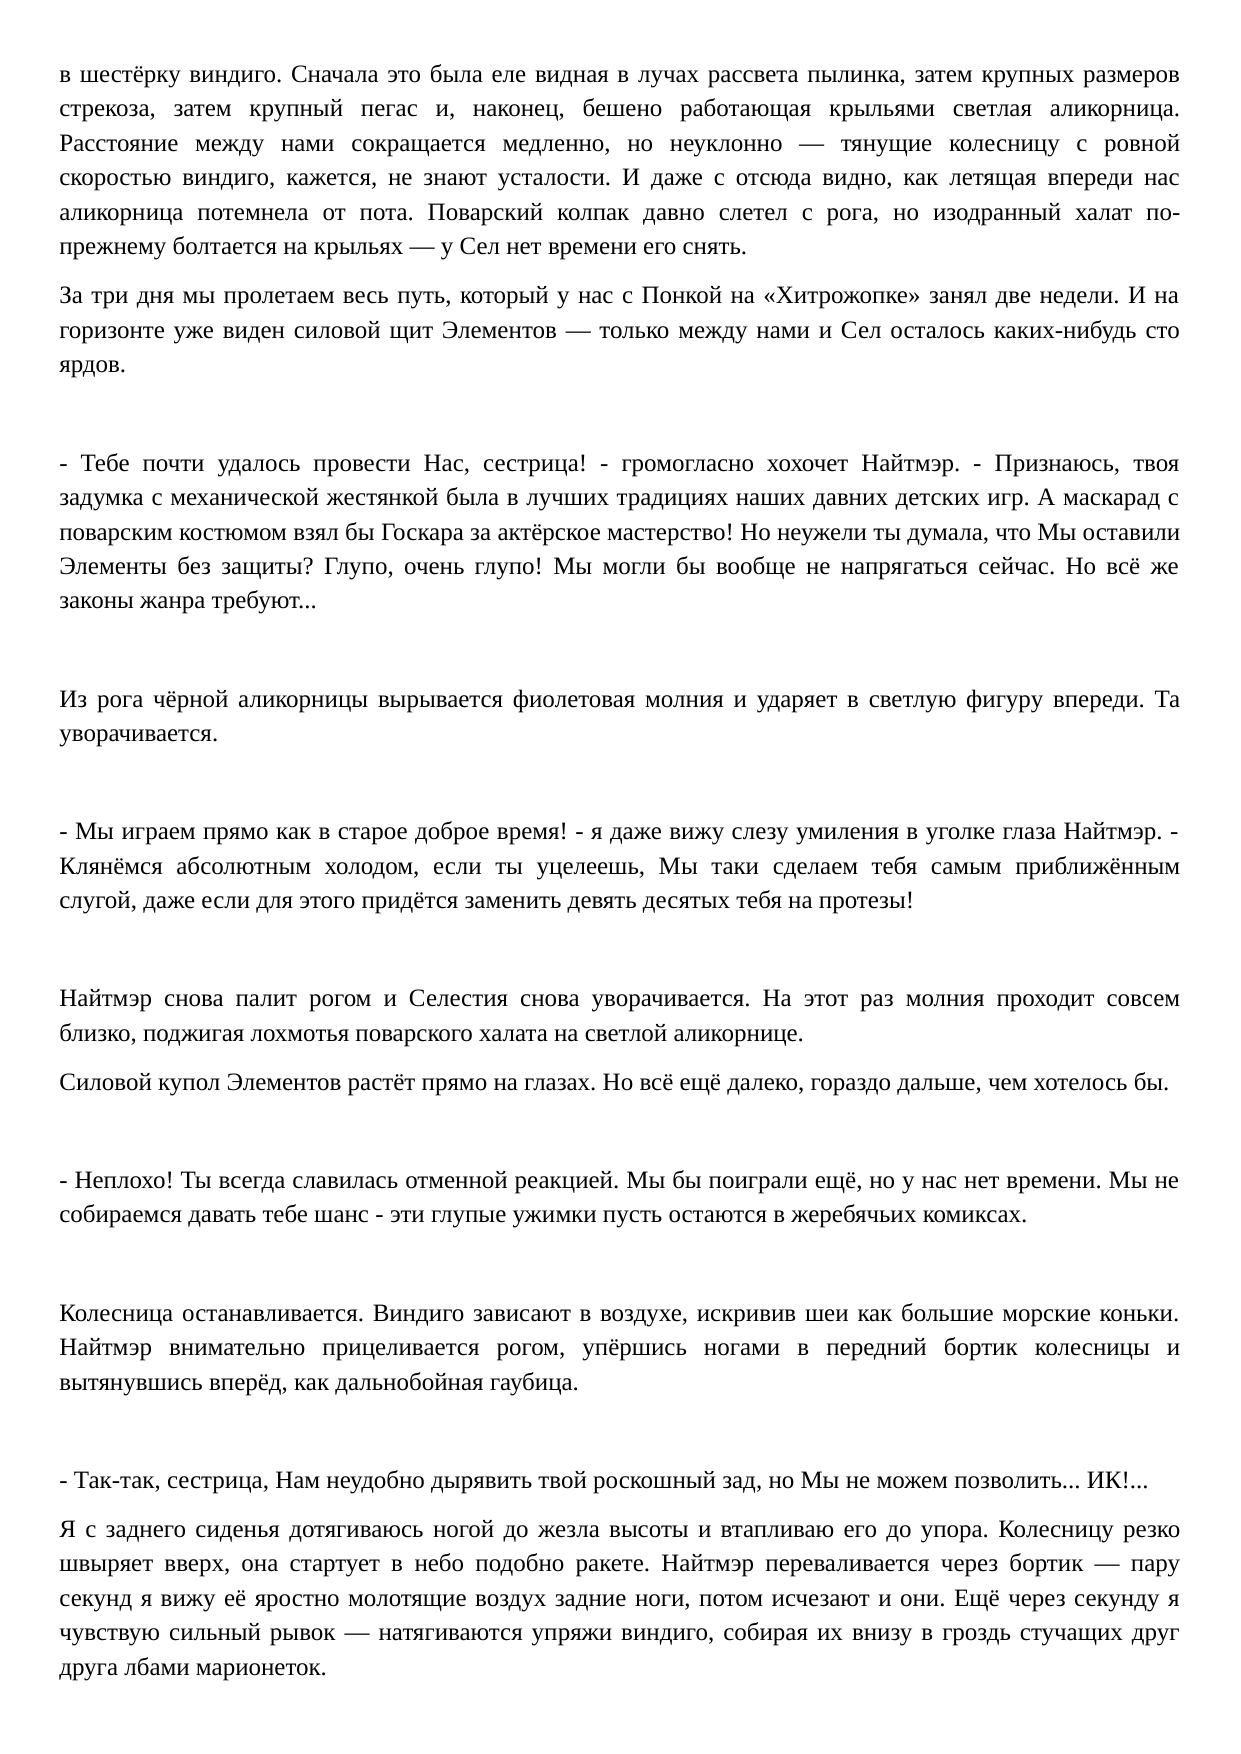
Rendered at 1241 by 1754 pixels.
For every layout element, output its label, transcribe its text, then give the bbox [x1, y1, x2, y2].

text Силовой купол Элементов растёт прямо на глазах. Но всё ещё далеко, гораздо дальше, чем хотелось бы. [59, 1067, 1181, 1096]
text Найтмэр снова палит рогом и Селестия снова уворачивается. На этот раз молния проходит совсем близко, поджигая лохмотья поварского халата на светлой аликорнице. [59, 983, 1181, 1047]
text За три дня мы пролетаем весь путь, который у нас с Понкой на «Хитрожопке» занял две недели. И на горизонте уже виден силовой щит Элементов — только между нами и Сел осталось каких-нибудь сто ярдов. [59, 281, 1181, 378]
text Я с заднего сиденья дотягиваюсь ногой до жезла высоты и втапливаю его до упора. Колесницу резко швыряет вверх, она стартует в небо подобно ракете. Найтмэр переваливается через бортик — пару секунд я вижу её яростно молотящие воздух задние ноги, потом исчезают и они. Ещё через секунду я чувствую сильный рывок — натягиваются упряжи виндиго, собирая их внизу в гроздь стучащих друг друга лбами марионеток. [59, 1514, 1181, 1680]
text - Так-так, сестрица, Нам неудобно дырявить твой роскошный зад, но Мы не можем позволить... ИК!... [59, 1465, 1181, 1493]
text - Мы играем прямо как в старое доброе время! - я даже вижу слезу умиления в уголке глаза Найтмэр. - Клянёмся абсолютным холодом, если ты уцелеешь, Мы таки сделаем тебя самым приближённым слугой, даже если для этого придётся заменить девять десятых тебя на протезы! [59, 816, 1181, 914]
text - Неплохо! Ты всегда славилась отменной реакцией. Мы бы поиграли ещё, но у нас нет времени. Мы не собираемся давать тебе шанс - эти глупые ужимки пусть остаются в жеребячьих комиксах. [59, 1165, 1181, 1228]
text в шестёрку виндиго. Сначала это была еле видная в лучах рассвета пылинка, затем крупных размеров стрекоза, затем крупный пегас и, наконец, бешено работающая крыльями светлая аликорница. Расстояние между нами сокращается медленно, но неуклонно — тянущие колесницу с ровной скоростью виндиго, кажется, не знают усталости. И даже с отсюда видно, как летящая впереди нас аликорница потемнела от пота. Поварский колпак давно слетел с рога, но изодранный халат по-прежнему болтается на крыльях — у Сел нет времени его снять. [59, 59, 1181, 260]
text Колесница останавливается. Виндиго зависают в воздухе, искривив шеи как большие морские коньки. Найтмэр внимательно прицеливается рогом, упёршись ногами в передний бортик колесницы и вытянувшись вперёд, как дальнобойная гаубица. [59, 1298, 1181, 1395]
text - Тебе почти удалось провести Нас, сестрица! - громогласно хохочет Найтмэр. - Признаюсь, твоя задумка с механической жестянкой была в лучших традициях наших давних детских игр. А маскарад с поварским костюмом взял бы Госкара за актёрское мастерство! Но неужели ты думала, что Мы оставили Элементы без защиты? Глупо, очень глупо! Мы могли бы вообще не напрягаться сейчас. Но всё же законы жанра требуют... [59, 448, 1181, 614]
text Из рога чёрной аликорницы вырывается фиолетовая молния и ударяет в светлую фигуру впереди. Та уворачивается. [59, 684, 1181, 747]
